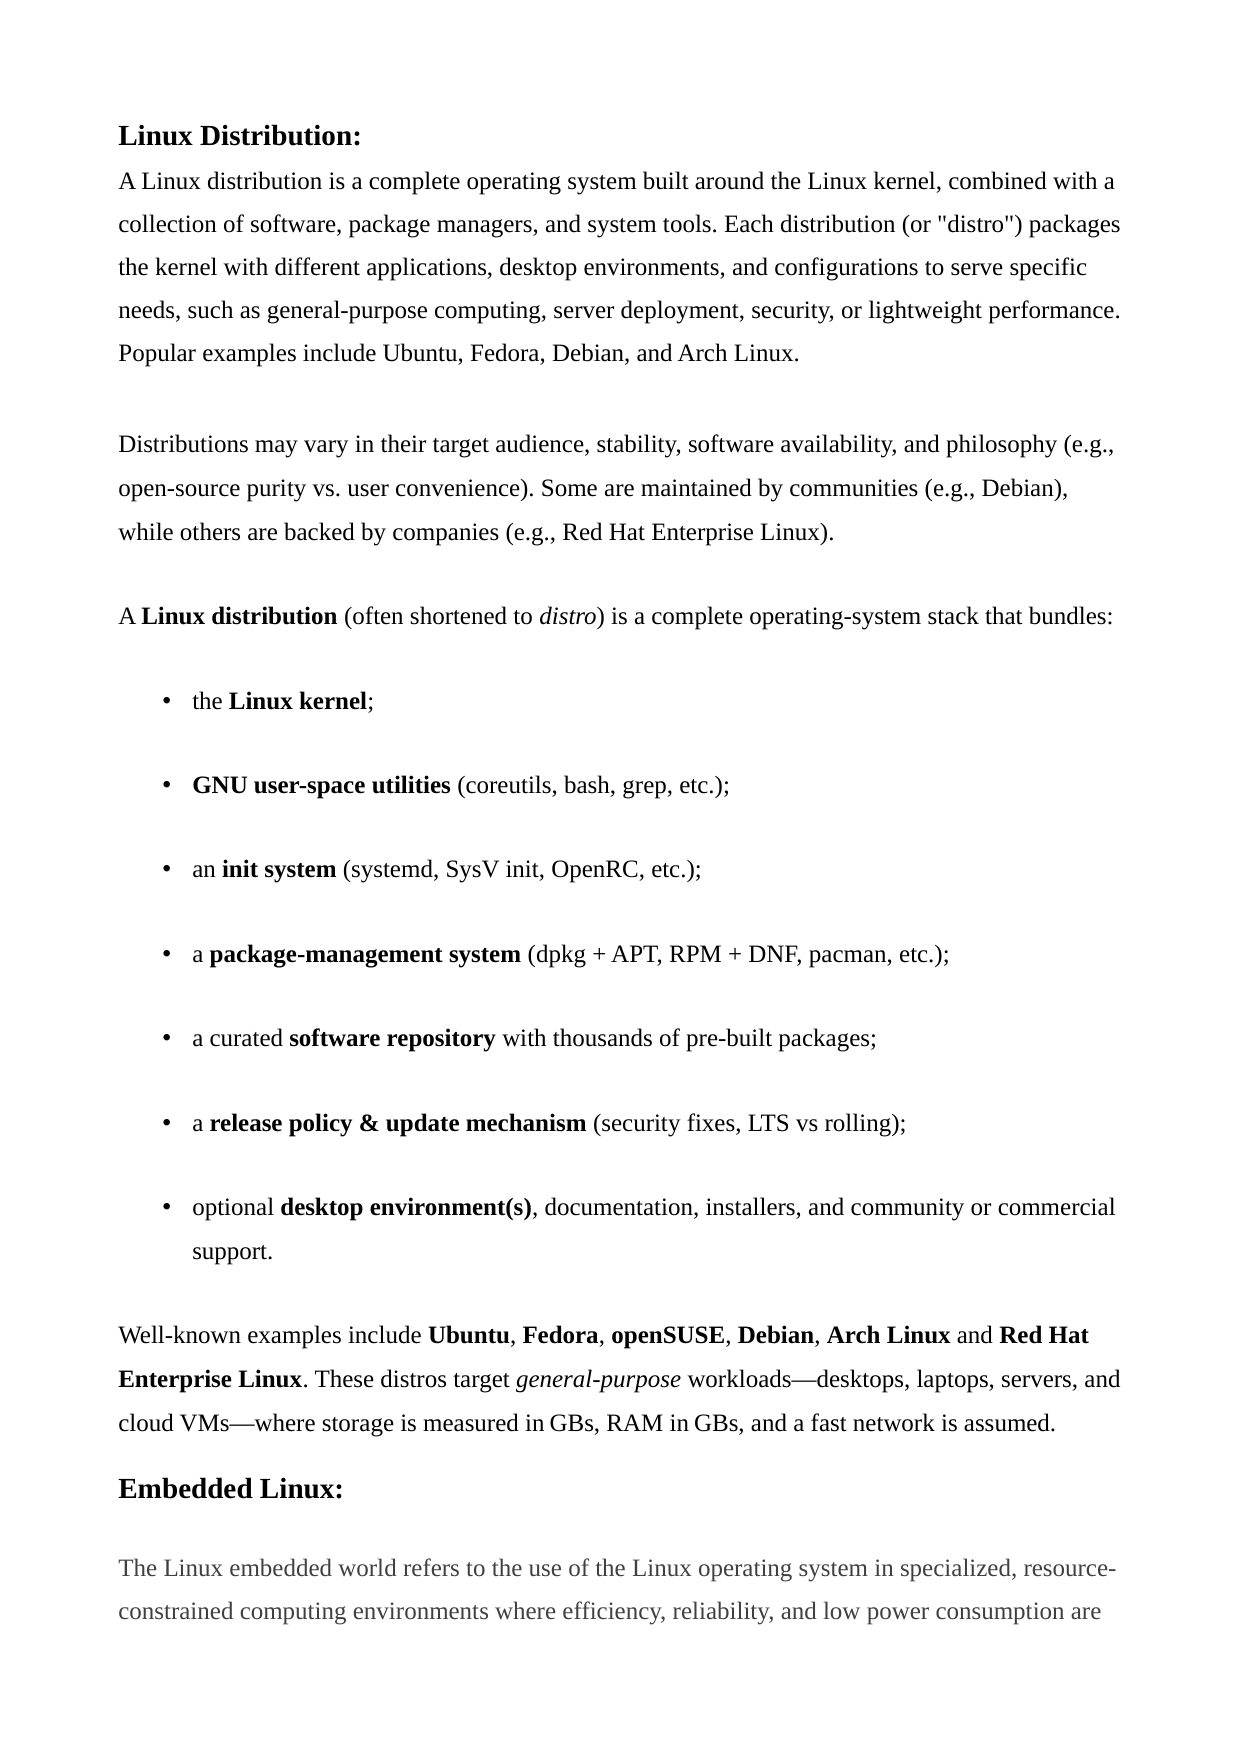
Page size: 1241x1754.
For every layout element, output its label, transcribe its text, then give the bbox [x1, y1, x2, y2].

subtitle Linux Distribution: A Linux distribution is a complete operating system built around the Linux kernel, combined with a collection of software, package managers, and system tools. Each distribution (or "distro") packages the kernel with different applications, desktop environments, and configurations to serve specific needs, such as general-purpose computing, server deployment, security, or lightweight performance. Popular examples include Ubuntu, Fedora, Debian, and Arch Linux. [118, 118, 1122, 367]
text A Linux distribution (often shortened to distro) is a complete operating-system stack that bundles: [118, 586, 1122, 630]
list GNU user-space utilities (coreutils, bash, grep, etc.); [162, 755, 1122, 799]
text Distributions may vary in their target audience, stability, software availability, and philosophy (e.g., open-source purity vs. user convenience). Some are maintained by communities (e.g., Debian), while others are backed by companies (e.g., Red Hat Enterprise Linux). [118, 414, 1122, 546]
subtitle Embedded Linux: [118, 1471, 1122, 1505]
list optional desktop environment(s), documentation, installers, and community or commercial support. [162, 1177, 1122, 1264]
list the Linux kernel; [162, 671, 1122, 714]
list a curated software repository with thousands of pre-built packages; [162, 1008, 1122, 1052]
list an init system (systemd, SysV init, OpenRC, etc.); [162, 839, 1122, 883]
list a package-management system (dpkg + APT, RPM + DNF, pacman, etc.); [162, 924, 1122, 968]
list a release policy & update mechanism (security fixes, LTS vs rolling); [162, 1093, 1122, 1136]
text Well-known examples include Ubuntu, Fedora, openSUSE, Debian, Arch Linux and Red Hat Enterprise Linux. These distros target general-purpose workloads—desktops, laptops, servers, and cloud VMs—where storage is measured in GBs, RAM in GBs, and a fast network is assumed. [118, 1305, 1122, 1436]
text The Linux embedded world refers to the use of the Linux operating system in specialized, resource-constrained computing environments where efficiency, reliability, and low power consumption are [118, 1538, 1122, 1625]
